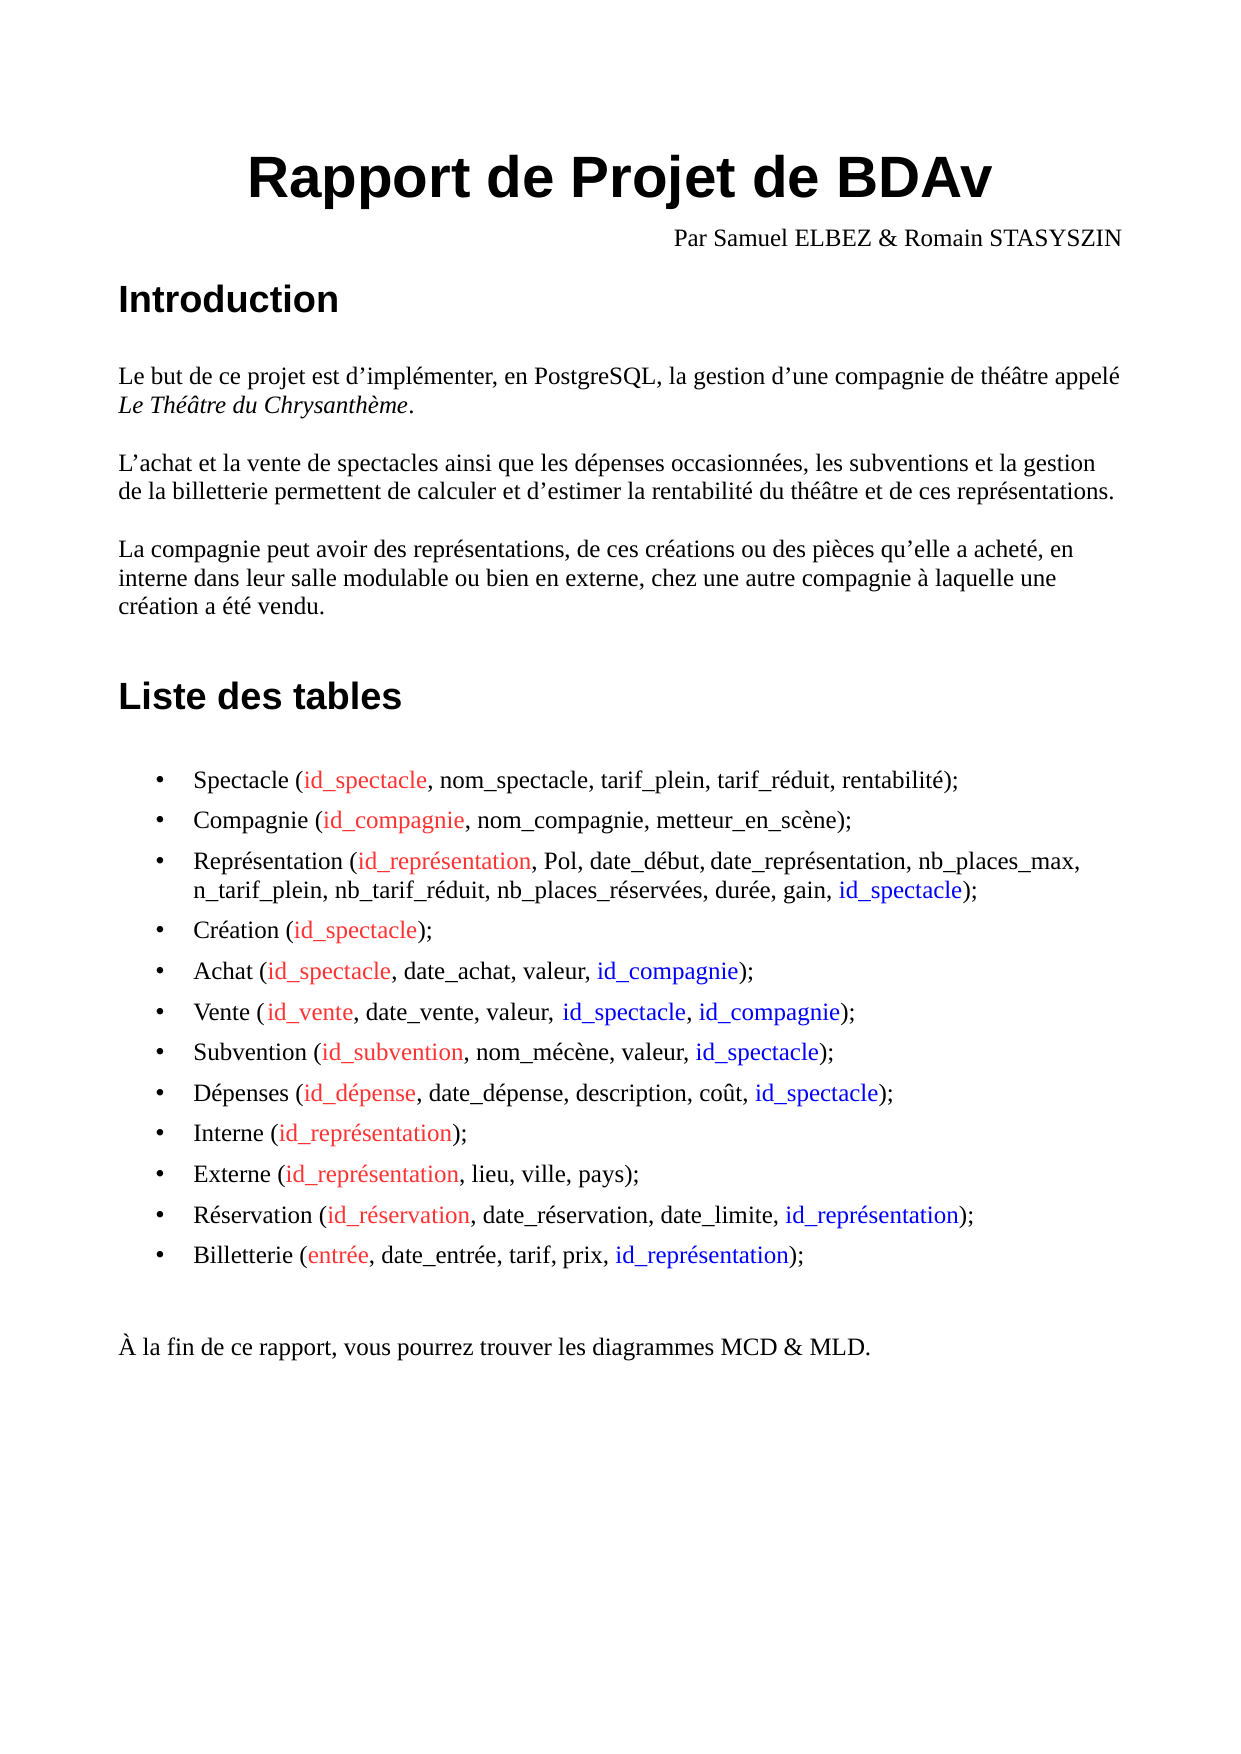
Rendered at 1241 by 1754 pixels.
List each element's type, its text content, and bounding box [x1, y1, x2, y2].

list Représentation (id_représentation, Pol, date_début, date_représentation, nb_places_max, n_tarif_plein, nb_tarif_réduit, nb_places_réservées, durée, gain, id_spectacle); [156, 846, 1122, 903]
list Vente ( id_vente, date_vente, valeur, id_spectacle, id_compagnie); [156, 997, 1122, 1025]
list Billetterie (entrée, date_entrée, tarif, prix, id_représentation); [156, 1240, 1122, 1269]
list Création (id_spectacle); [156, 915, 1122, 944]
list Achat (id_spectacle, date_achat, valeur, id_compagnie); [156, 956, 1122, 985]
text L’achat et la vente de spectacles ainsi que les dépenses occasionnées, les subventions et la gestion de la billetterie permettent de calculer et d’estimer la rentabilité du théâtre et de ces représentations. [118, 448, 1122, 505]
list Dépenses (id_dépense, date_dépense, description, coût, id_spectacle); [156, 1078, 1122, 1107]
text À la fin de ce rapport, vous pourrez trouver les diagrammes MCD & MLD. [118, 1304, 1122, 1361]
list Interne (id_représentation); [156, 1118, 1122, 1147]
list Compagnie (id_compagnie, nom_compagnie, metteur_en_scène); [156, 805, 1122, 834]
text Le but de ce projet est d’implémenter, en PostgreSQL, la gestion d’une compagnie de théâtre appelé Le Théâtre du Chrysanthème. [118, 361, 1122, 419]
list Subvention (id_subvention, nom_mécène, valeur, id_spectacle); [156, 1037, 1122, 1066]
list Réservation (id_réservation, date_réservation, date_limite, id_représentation); [156, 1200, 1122, 1228]
title Rapport de Projet de BDAv [118, 143, 1122, 210]
subtitle Liste des tables [118, 674, 1122, 717]
list Spectacle (id_spectacle, nom_spectacle, tarif_plein, tarif_réduit, rentabilité); [156, 765, 1122, 793]
list Externe (id_représentation, lieu, ville, pays); [156, 1159, 1122, 1188]
subtitle Introduction [118, 276, 1122, 320]
text Par Samuel ELBEZ & Romain STASYSZIN [118, 223, 1122, 251]
text La compagnie peut avoir des représentations, de ces créations ou des pièces qu’elle a acheté, en interne dans leur salle modulable ou bien en externe, chez une autre compagnie à laquelle une création a été vendu. [118, 534, 1122, 620]
